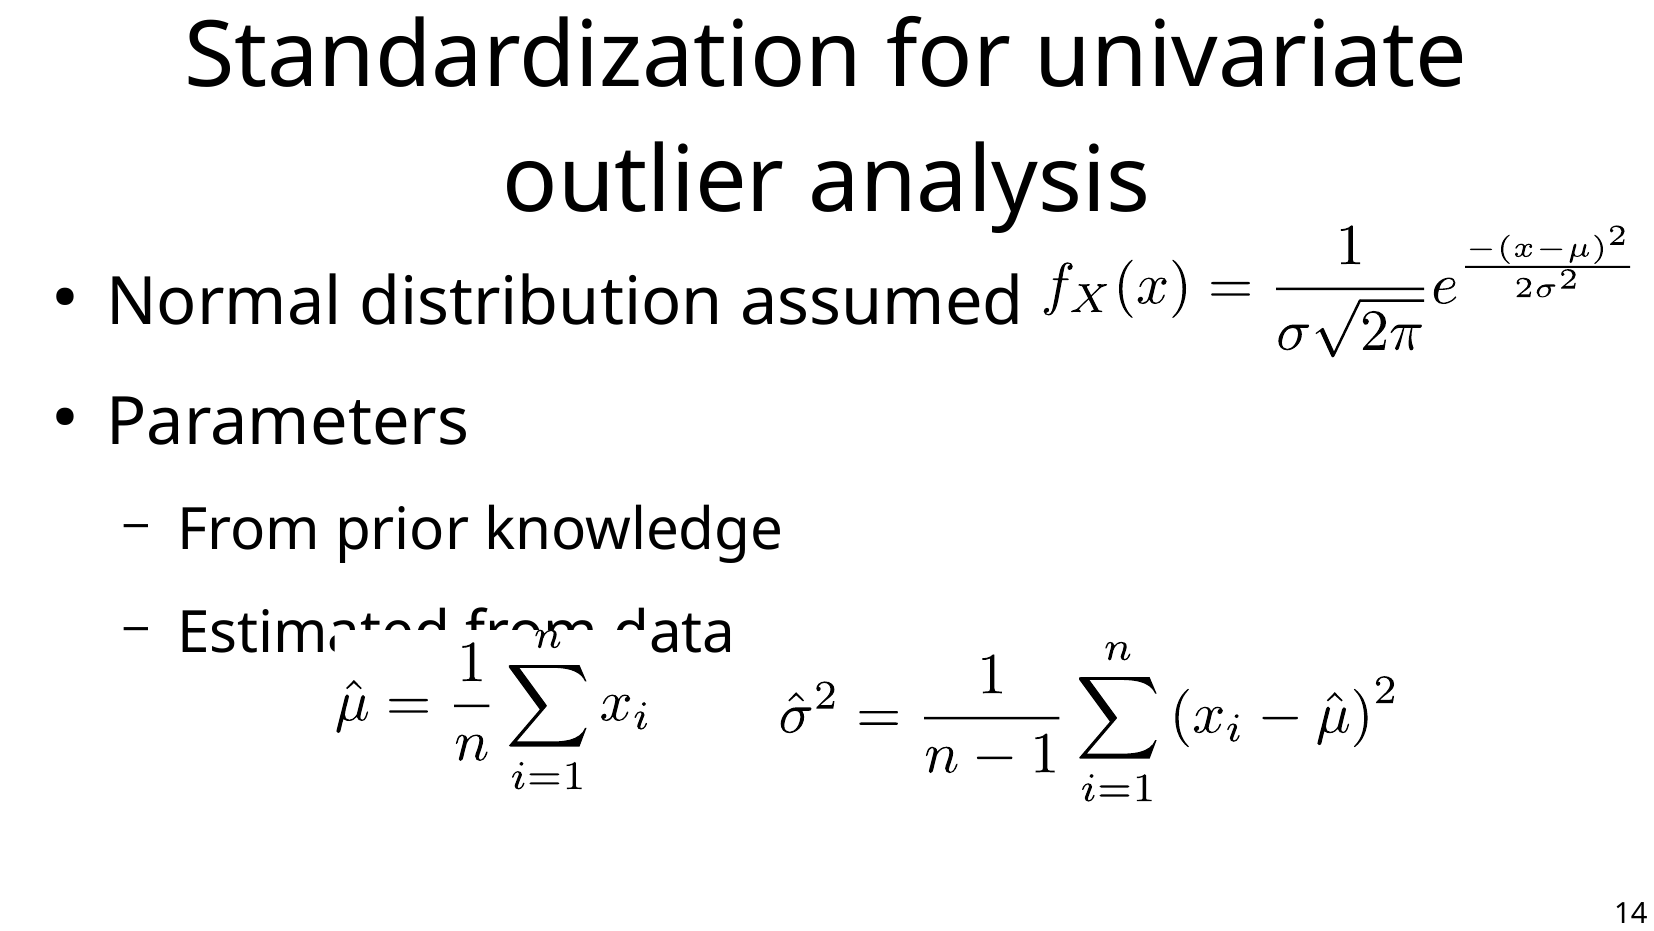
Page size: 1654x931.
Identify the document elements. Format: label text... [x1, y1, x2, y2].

title Standardization for univariate outlier analysis [82, 1, 1571, 226]
text_box [334, 629, 650, 790]
text_box [778, 641, 1397, 802]
list Normal distribution assumed Parameters From prior knowledge Estimated from data [35, 253, 1524, 793]
text_box [1040, 225, 1631, 358]
